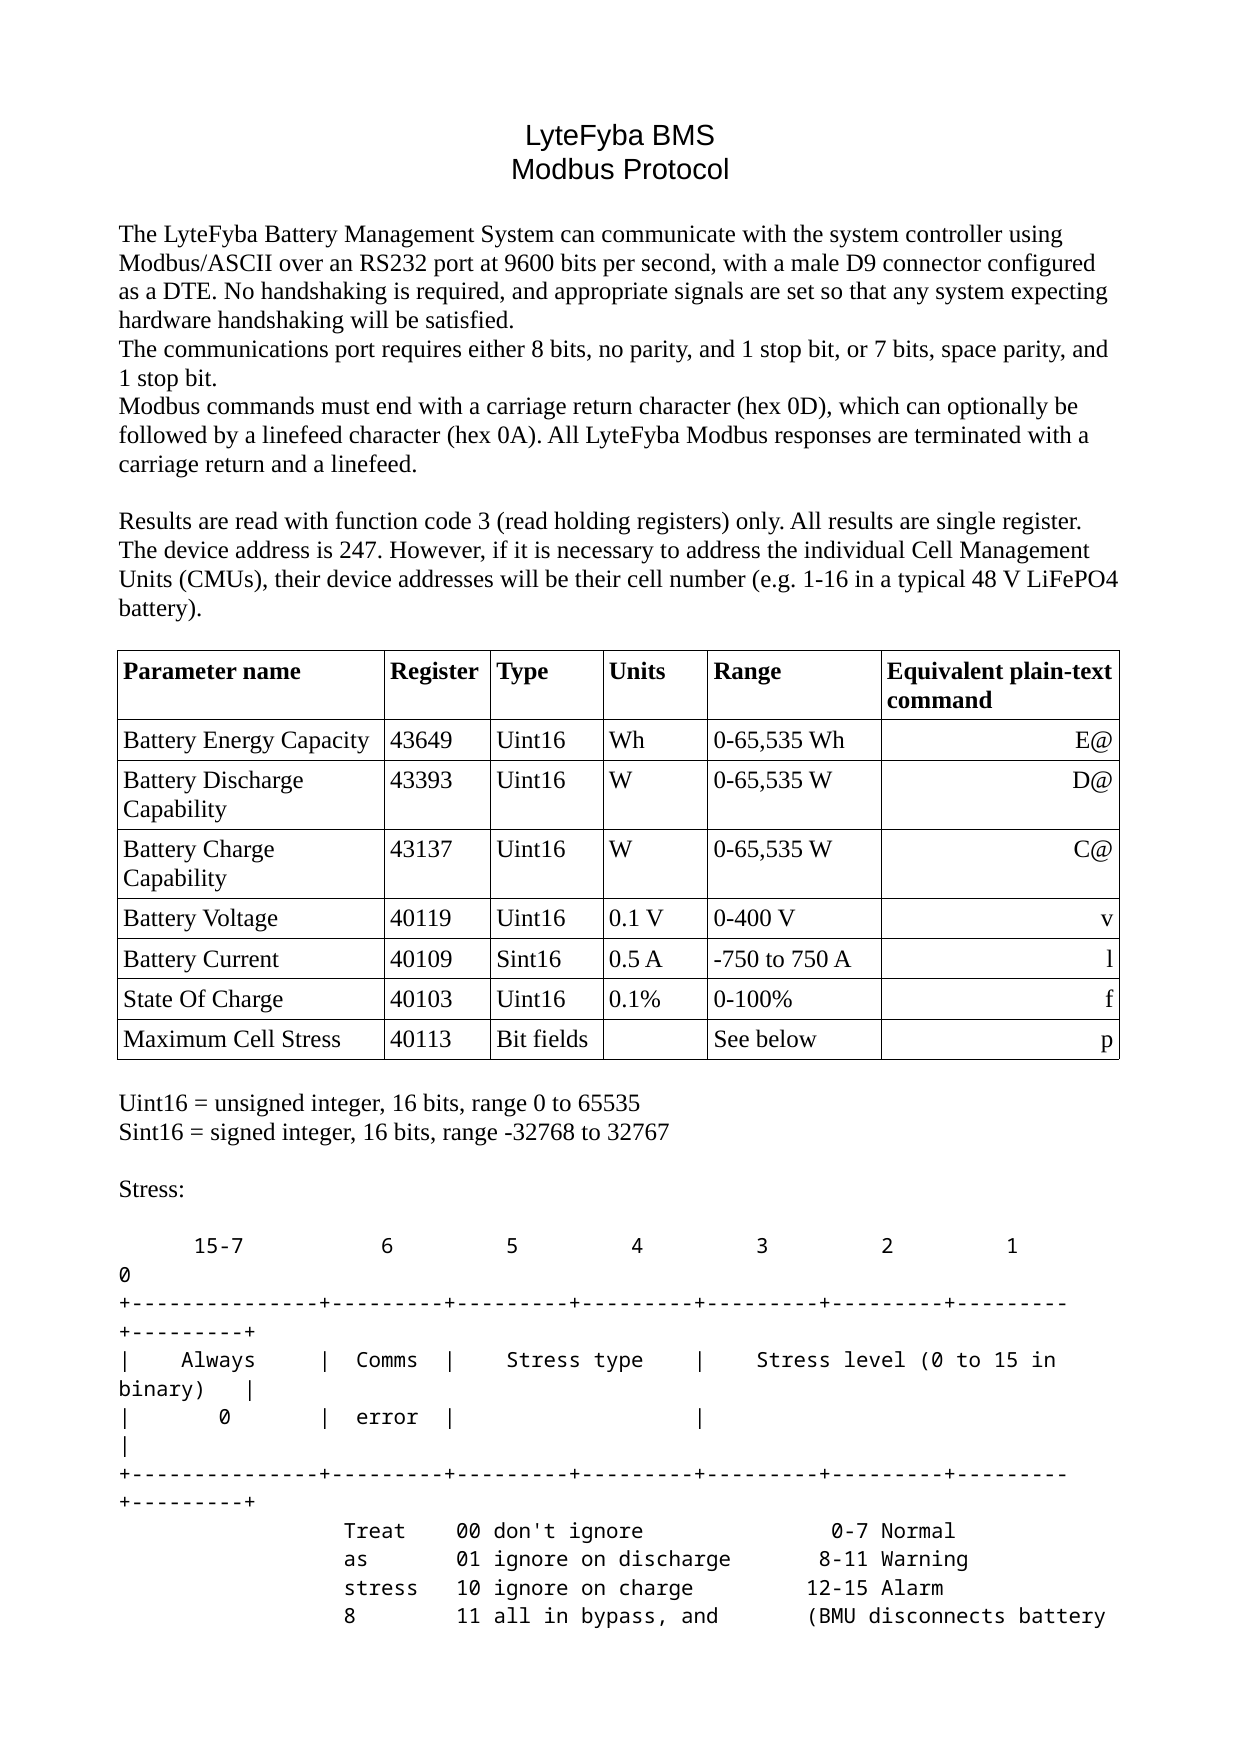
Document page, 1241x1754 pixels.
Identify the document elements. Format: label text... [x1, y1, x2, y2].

table_cell Wh [604, 720, 707, 759]
table_cell Battery Charge Capability [118, 830, 384, 898]
text Stress: [118, 1174, 1122, 1203]
table_cell Uint16 [491, 899, 603, 938]
table_cell 0-65,535 Wh [708, 720, 881, 759]
table_header Units [604, 651, 707, 719]
table_cell D@ [882, 761, 1119, 829]
table_cell 0.5 A [604, 939, 707, 978]
table_cell 43137 [385, 830, 490, 898]
table_cell Uint16 [491, 761, 603, 829]
table_header Parameter name [118, 651, 384, 719]
table_cell Battery Current [118, 939, 384, 978]
text Sint16 = signed integer, 16 bits, range -32768 to 32767 [118, 1117, 1122, 1145]
text Results are read with function code 3 (read holding registers) only. All results are single register. The device address is 247. However, if it is necessary to address the individual Cell Management Units (CMUs), their device addresses will be their cell number (e.g. 1-16 in a typical 48 V LiFePO4 battery). [118, 506, 1122, 621]
table_cell 40103 [385, 979, 490, 1019]
table_cell E@ [882, 720, 1119, 759]
table_cell Battery Energy Capacity [118, 720, 384, 759]
text 15-7 6 5 4 3 2 1 0 [118, 1232, 1122, 1288]
table_cell 40113 [385, 1020, 490, 1059]
table_cell 0.1 V [604, 899, 707, 938]
table_cell v [882, 899, 1119, 938]
table_cell Uint16 [491, 979, 603, 1019]
table_cell Uint16 [491, 720, 603, 759]
table_cell W [604, 761, 707, 829]
table_header Range [708, 651, 881, 719]
text 8 11 all in bypass, and (BMU disconnects battery [118, 1601, 1122, 1630]
text +---------------+---------+---------+---------+---------+---------+---------+---------+ [118, 1288, 1122, 1345]
text The LyteFyba Battery Management System can communicate with the system controller using Modbus/ASCII over an RS232 port at 9600 bits per second, with a male D9 connector configured as a DTE. No handshaking is required, and appropriate signals are set so that any system expecting hardware handshaking will be satisfied. [118, 219, 1122, 334]
table_cell Bit fields [491, 1020, 603, 1059]
text Modbus Protocol [118, 152, 1122, 185]
table_cell 0-400 V [708, 899, 881, 938]
text | Always | Comms | Stress type | Stress level (0 to 15 in binary) | [118, 1345, 1122, 1402]
text +---------------+---------+---------+---------+---------+---------+---------+---------+ [118, 1459, 1122, 1516]
text stress 10 ignore on charge 12-15 Alarm [118, 1573, 1122, 1601]
table_cell f [882, 979, 1119, 1019]
table_cell See below [708, 1020, 881, 1059]
table_header Register [385, 651, 490, 719]
table_cell 43393 [385, 761, 490, 829]
text as 01 ignore on discharge 8-11 Warning [118, 1544, 1122, 1573]
table_cell Battery Voltage [118, 899, 384, 938]
table_cell Uint16 [491, 830, 603, 898]
table_cell 40109 [385, 939, 490, 978]
text Modbus commands must end with a carriage return character (hex 0D), which can optionally be followed by a linefeed character (hex 0A). All LyteFyba Modbus responses are terminated with a carriage return and a linefeed. [118, 391, 1122, 478]
table_cell State Of Charge [118, 979, 384, 1019]
text Treat 00 don't ignore 0-7 Normal [118, 1516, 1122, 1544]
table_cell 43649 [385, 720, 490, 759]
table_cell [604, 1020, 707, 1059]
text Uint16 = unsigned integer, 16 bits, range 0 to 65535 [118, 1088, 1122, 1117]
table_header Type [491, 651, 603, 719]
text LyteFyba BMS [118, 118, 1122, 152]
table_cell Maximum Cell Stress [118, 1020, 384, 1059]
table_cell 0-65,535 W [708, 761, 881, 829]
table_cell Sint16 [491, 939, 603, 978]
table_cell -750 to 750 A [708, 939, 881, 978]
table_header Equivalent plain-text command [882, 651, 1119, 719]
table_cell p [882, 1020, 1119, 1059]
table_cell 0-65,535 W [708, 830, 881, 898]
text The communications port requires either 8 bits, no parity, and 1 stop bit, or 7 bits, space parity, and 1 stop bit. [118, 334, 1122, 391]
table_cell 0.1% [604, 979, 707, 1019]
table_cell W [604, 830, 707, 898]
table_cell 40119 [385, 899, 490, 938]
table_cell 0-100% [708, 979, 881, 1019]
table_cell l [882, 939, 1119, 978]
table_cell C@ [882, 830, 1119, 898]
text | 0 | error | | | [118, 1402, 1122, 1459]
table_cell Battery Discharge Capability [118, 761, 384, 829]
